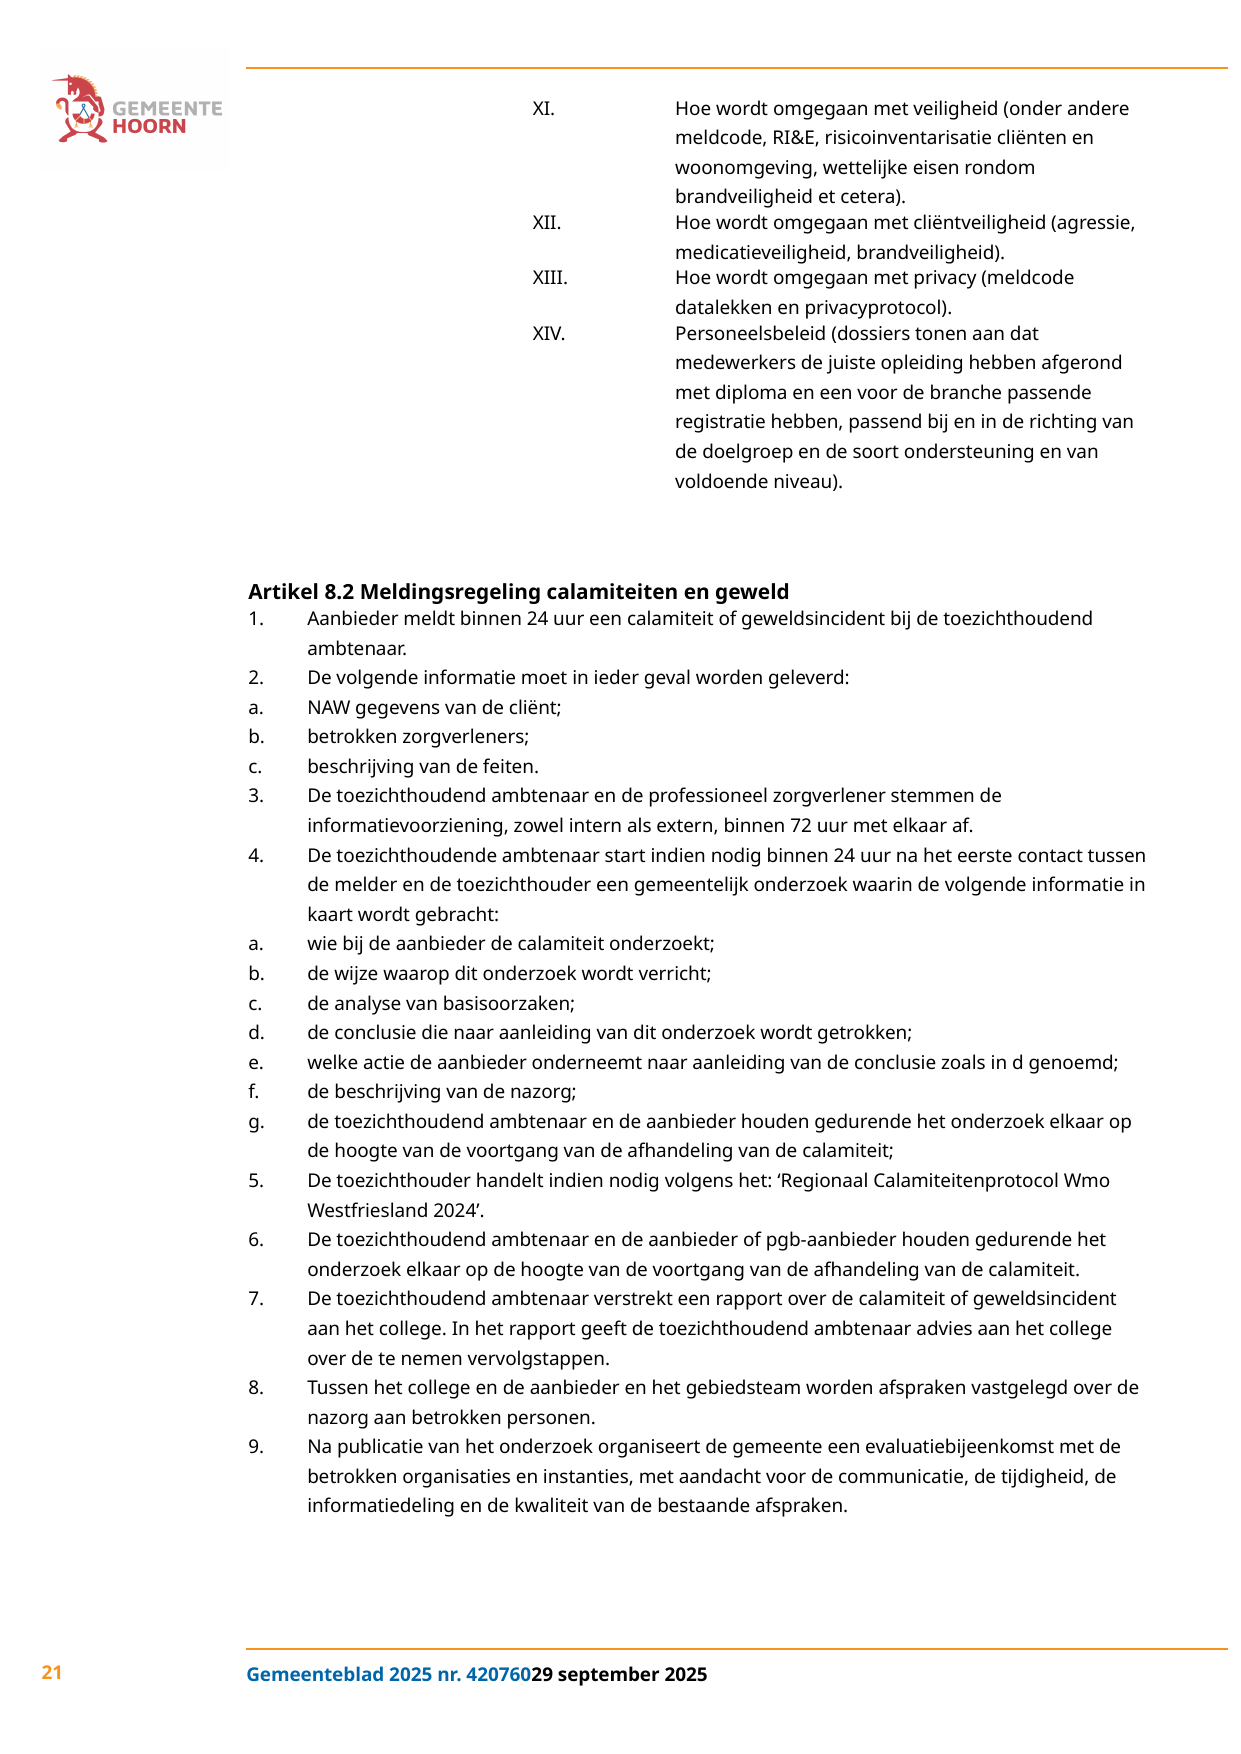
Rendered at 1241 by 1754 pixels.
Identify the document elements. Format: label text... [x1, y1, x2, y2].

list Na publicatie van het onderzoek organiseert de gemeente een evaluatiebijeenkomst met de betrokken organisaties en instanties, met aandacht voor de communicatie, de tijdigheid, de informatiedeling en de kwaliteit van de bestaande afspraken. [248, 1433, 1152, 1518]
list betrokken zorgverleners; [248, 723, 1152, 749]
table_cell XII. [533, 209, 675, 264]
table_cell [248, 265, 390, 320]
list welke actie de aanbieder onderneemt naar aanleiding van de conclusie zoals in d genoemd; [248, 1049, 1152, 1075]
table_cell [248, 95, 390, 209]
list de conclusie die naar aanleiding van dit onderzoek wordt getrokken; [248, 1019, 1152, 1045]
table_cell XIII. [533, 265, 675, 320]
table_cell [390, 265, 533, 320]
list De toezichthoudende ambtenaar start indien nodig binnen 24 uur na het eerste contact tussen de melder en de toezichthouder een gemeentelijk onderzoek waarin de volgende informatie in kaart wordt gebracht: [248, 842, 1152, 927]
list de toezichthoudend ambtenaar en de aanbieder houden gedurende het onderzoek elkaar op de hoogte van de voortgang van de afhandeling van de calamiteit; [248, 1108, 1152, 1163]
table_cell [248, 320, 390, 493]
list De toezichthoudend ambtenaar en de aanbieder of pgb-aanbieder houden gedurende het onderzoek elkaar op de hoogte van de voortgang van de afhandeling van de calamiteit. [248, 1226, 1152, 1282]
table_cell [390, 95, 533, 209]
text Artikel 8.2 Meldingsregeling calamiteiten en geweld [248, 577, 1152, 605]
table_cell [390, 209, 533, 264]
list de analyse van basisoorzaken; [248, 990, 1152, 1016]
table_cell XIV. [533, 320, 675, 493]
list Aanbieder meldt binnen 24 uur een calamiteit of geweldsincident bij de toezichthoudend ambtenaar. [248, 605, 1152, 661]
table_cell Personeelsbeleid (dossiers tonen aan dat medewerkers de juiste opleiding hebben afgerond met diploma en een voor de branche passende registratie hebben, passend bij en in de richting van de doelgroep en de soort ondersteuning en van voldoende niveau). [675, 320, 1152, 493]
table_cell Hoe wordt omgegaan met cliëntveiligheid (agressie, medicatieveiligheid, brandveiligheid). [675, 209, 1152, 264]
list wie bij de aanbieder de calamiteit onderzoekt; [248, 931, 1152, 956]
table_cell XI. [533, 95, 675, 209]
list De toezichthoudend ambtenaar verstrekt een rapport over de calamiteit of geweldsincident aan het college. In het rapport geeft de toezichthoudend ambtenaar advies aan het college over de te nemen vervolgstappen. [248, 1286, 1152, 1371]
table_cell [248, 209, 390, 264]
list de wijze waarop dit onderzoek wordt verricht; [248, 960, 1152, 986]
list NAW gegevens van de cliënt; [248, 694, 1152, 720]
list beschrijving van de feiten. [248, 753, 1152, 779]
list De volgende informatie moet in ieder geval worden geleverd: [248, 664, 1152, 690]
list Tussen het college en de aanbieder en het gebiedsteam worden afspraken vastgelegd over de nazorg aan betrokken personen. [248, 1374, 1152, 1430]
list De toezichthouder handelt indien nodig volgens het: ‘Regionaal Calamiteitenprotocol Wmo Westfriesland 2024’. [248, 1167, 1152, 1223]
table_cell [390, 320, 533, 493]
table_cell Hoe wordt omgegaan met veiligheid (onder andere meldcode, RI&E, risicoinventarisatie cliënten en woonomgeving, wettelijke eisen rondom brandveiligheid et cetera). [675, 95, 1152, 209]
picture [41, 47, 231, 172]
list De toezichthoudend ambtenaar en de professioneel zorgverlener stemmen de informatievoorziening, zowel intern als extern, binnen 72 uur met elkaar af. [248, 783, 1152, 838]
table_cell Hoe wordt omgegaan met privacy (meldcode datalekken en privacyprotocol). [675, 265, 1152, 320]
list de beschrijving van de nazorg; [248, 1078, 1152, 1104]
